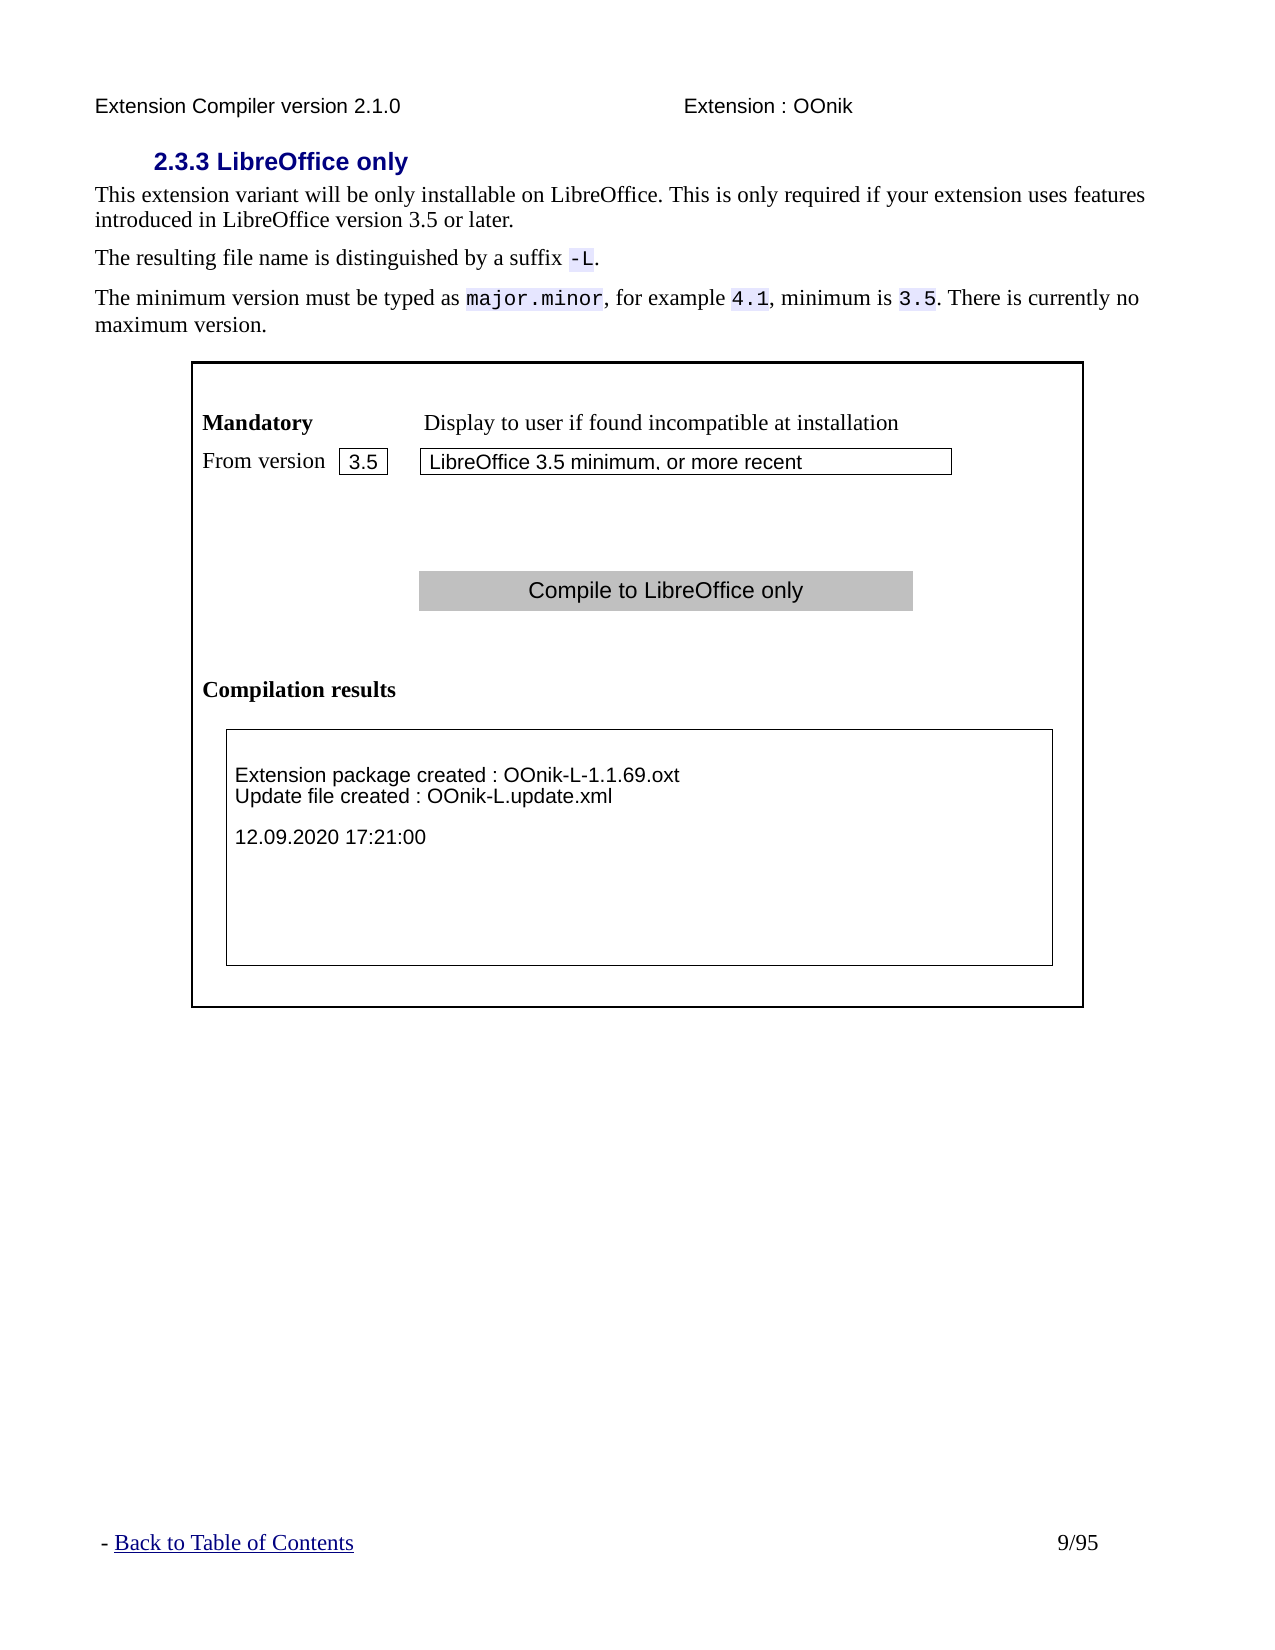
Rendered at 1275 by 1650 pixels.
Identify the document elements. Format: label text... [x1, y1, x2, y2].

text Compilation results [202, 676, 1073, 702]
text The minimum version must be typed as major.minor, for example 4.1, minimum is 3.5. There is currently no maximum version. [94, 284, 1181, 337]
text This extension variant will be only installable on LibreOffice. This is only required if your extension uses features introduced in LibreOffice version 3.5 or later. [94, 181, 1181, 232]
text The resulting file name is distinguished by a suffix -L. [94, 245, 1181, 272]
text From version [202, 448, 339, 474]
text [388, 448, 420, 474]
text [952, 448, 1073, 474]
subtitle LibreOffice only [153, 147, 1181, 176]
text Mandatory Display to user if found incompatible at installation [202, 410, 1073, 436]
